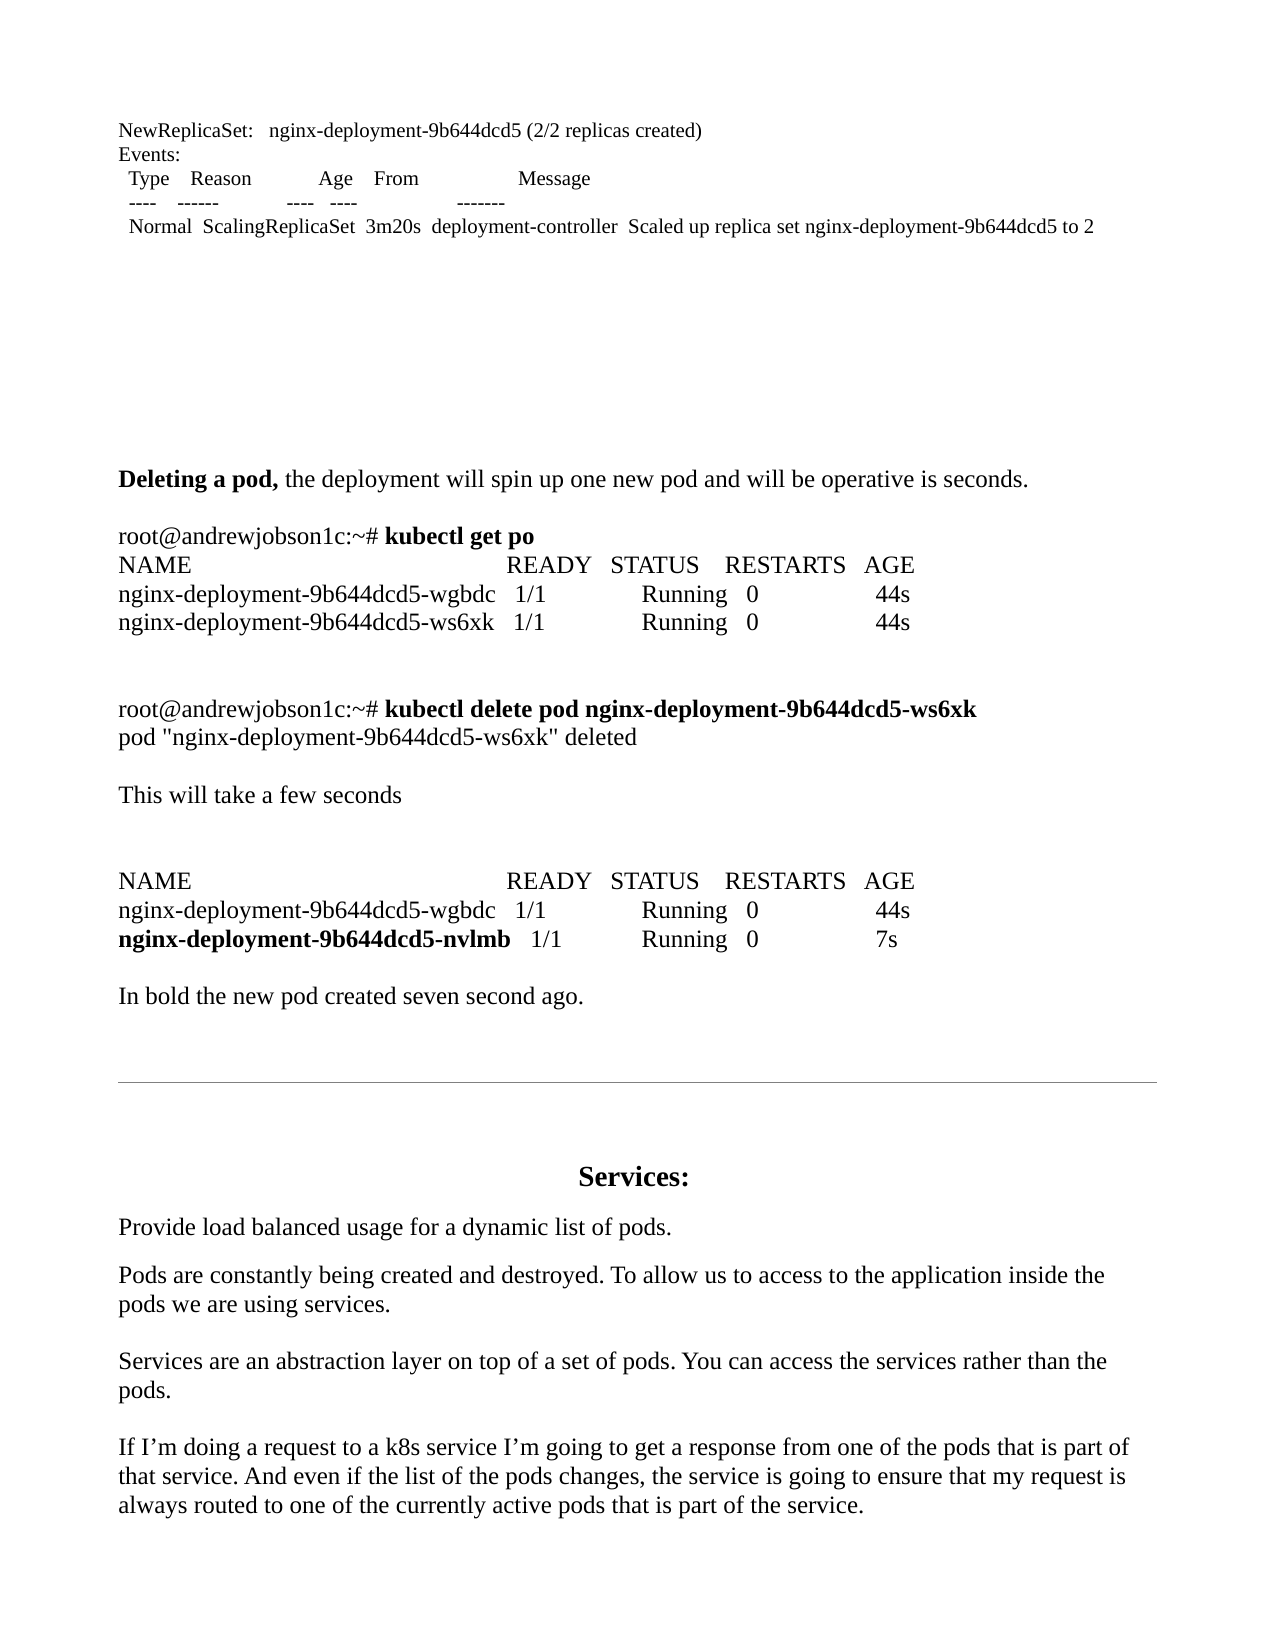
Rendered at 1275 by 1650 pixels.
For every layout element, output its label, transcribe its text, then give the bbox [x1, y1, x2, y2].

text NewReplicaSet: nginx-deployment-9b644dcd5 (2/2 replicas created) [118, 118, 1157, 142]
text Pods are constantly being created and destroyed. To allow us to access to the application inside the pods we are using services. [118, 1260, 1157, 1317]
text nginx-deployment-9b644dcd5-wgbdc 1/1 Running 0 44s [118, 579, 1157, 607]
text Provide load balanced usage for a dynamic list of pods. [118, 1212, 1157, 1241]
text NAME READY STATUS RESTARTS AGE [118, 866, 1157, 895]
text Deleting a pod, the deployment will spin up one new pod and will be operative is seconds. [118, 464, 1157, 492]
text nginx-deployment-9b644dcd5-nvlmb 1/1 Running 0 7s [118, 924, 1157, 952]
text nginx-deployment-9b644dcd5-wgbdc 1/1 Running 0 44s [118, 895, 1157, 924]
text Events: [118, 142, 1157, 166]
text NAME READY STATUS RESTARTS AGE [118, 550, 1157, 579]
text root@andrewjobson1c:~# kubectl get po [118, 521, 1157, 550]
text In bold the new pod created seven second ago. [118, 981, 1157, 1010]
text If I’m doing a request to a k8s service I’m going to get a response from one of the pods that is part of that service. And even if the list of the pods changes, the service is going to ensure that my request is always routed to one of the currently active pods that is part of the service. [118, 1432, 1157, 1519]
text Services are an abstraction layer on top of a set of pods. You can access the services rather than the pods. [118, 1346, 1157, 1404]
text This will take a few seconds [118, 780, 1157, 809]
text Services: [118, 1159, 1157, 1193]
text root@andrewjobson1c:~# kubectl delete pod nginx-deployment-9b644dcd5-ws6xk [118, 694, 1157, 722]
text ---- ------ ---- ---- ------- [118, 190, 1157, 214]
text Normal ScalingReplicaSet 3m20s deployment-controller Scaled up replica set nginx-deployment-9b644dcd5 to 2 [118, 214, 1157, 238]
text pod "nginx-deployment-9b644dcd5-ws6xk" deleted [118, 722, 1157, 751]
text nginx-deployment-9b644dcd5-ws6xk 1/1 Running 0 44s [118, 607, 1157, 636]
text Type Reason Age From Message [118, 166, 1157, 190]
